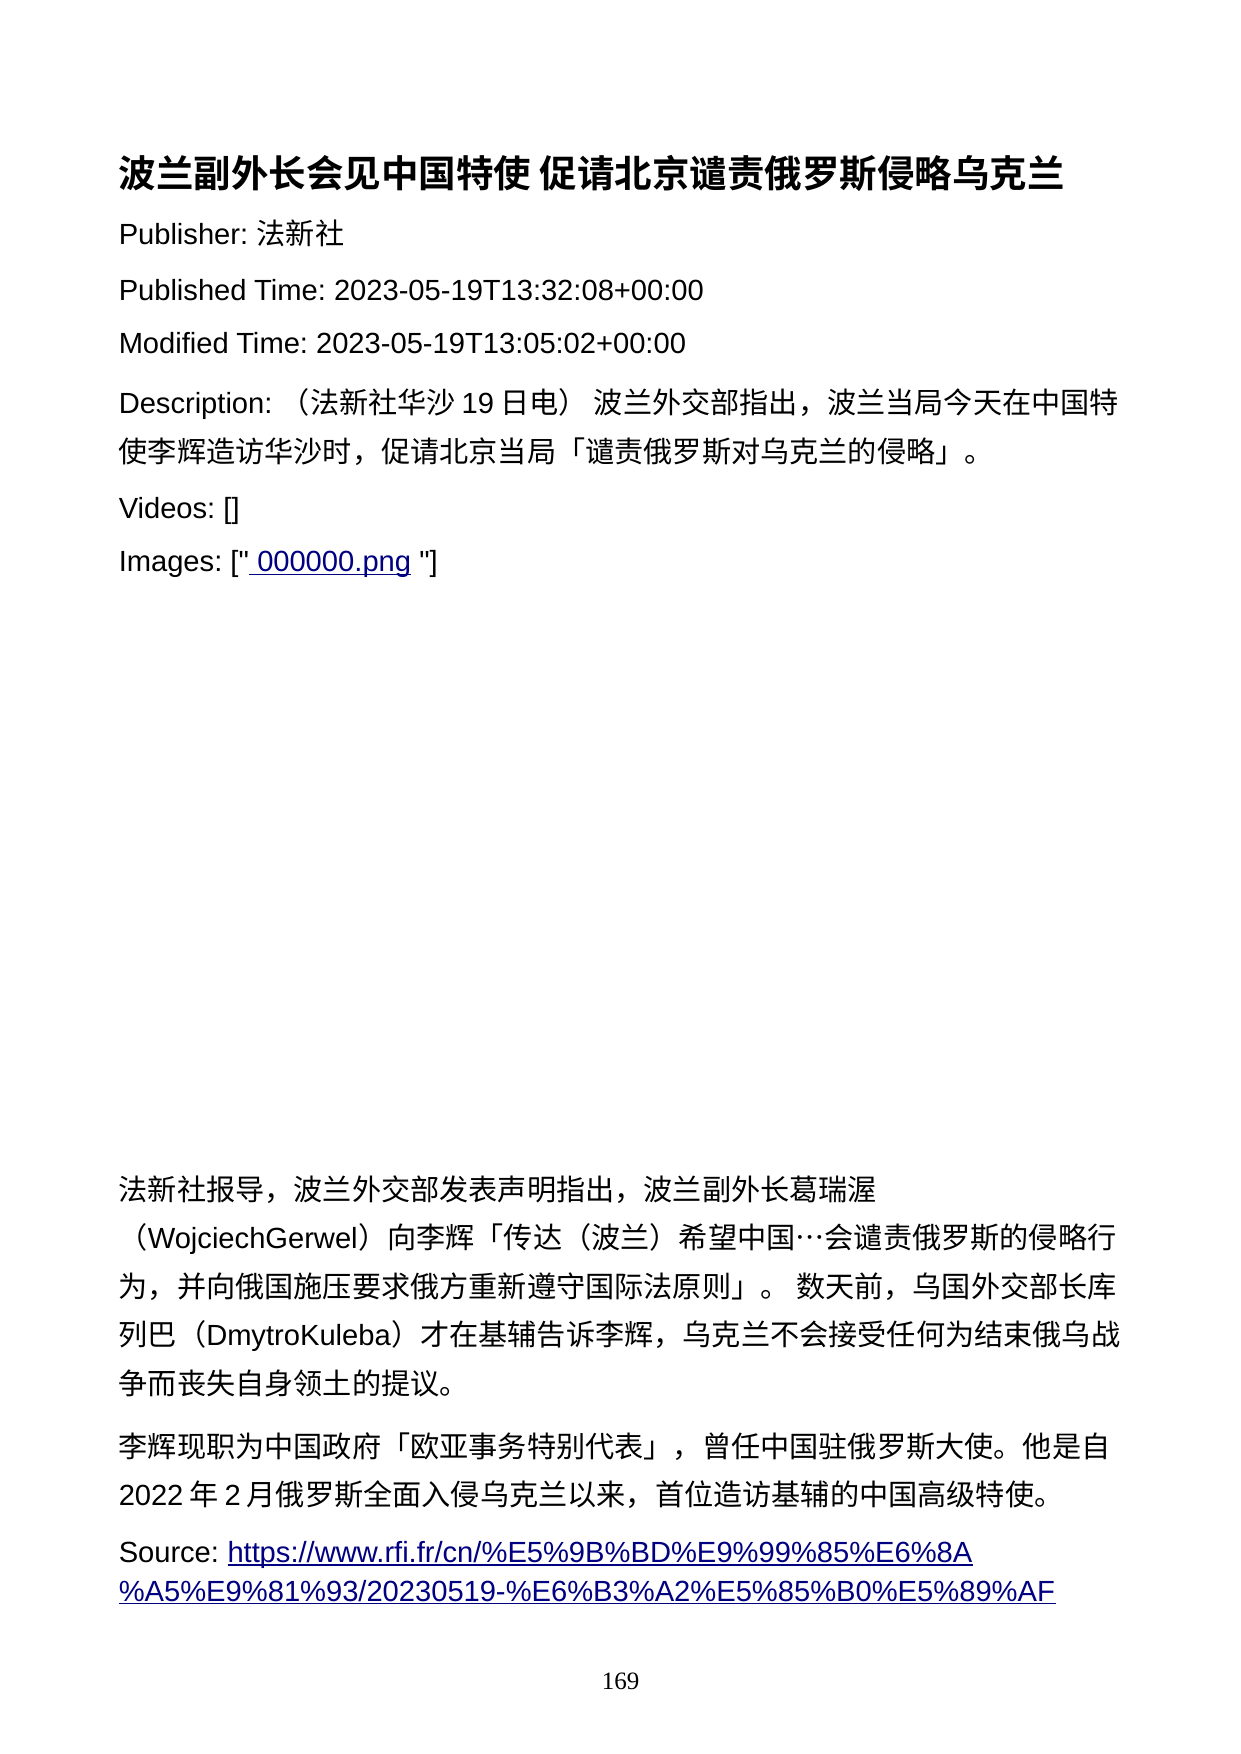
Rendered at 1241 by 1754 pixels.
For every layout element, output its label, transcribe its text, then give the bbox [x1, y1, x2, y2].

text Images: [" 000000.png "] [118, 544, 1122, 578]
subtitle 波兰副外长会见中国特使 促请北京谴责俄罗斯侵略乌克兰 [118, 143, 1122, 198]
text Source: https://www.rfi.fr/cn/%E5%9B%BD%E9%99%85%E6%8A%A5%E9%81%93/20230519-%E6%B3%A2%E5%85%B0%E5%89%AF [118, 1535, 1122, 1607]
text 法新社报导，波兰外交部发表声明指出，波兰副外长葛瑞渥（WojciechGerwel）向李辉「传达（波兰）希望中国…会谴责俄罗斯的侵略行为，并向俄国施压要求俄方重新遵守国际法原则」。 数天前，乌国外交部长库列巴（DmytroKuleba）才在基辅告诉李辉，乌克兰不会接受任何为结束俄乌战争而丧失自身领土的提议。 [118, 1166, 1122, 1402]
text Description: （法新社华沙19日电） 波兰外交部指出，波兰当局今天在中国特使李辉造访华沙时，促请北京当局「谴责俄罗斯对乌克兰的侵略」。 [118, 380, 1122, 471]
text Published Time: 2023-05-19T13:32:08+00:00 [118, 273, 1122, 307]
text Videos: [] [118, 491, 1122, 525]
text Publisher: 法新社 [118, 210, 1122, 253]
text 李辉现职为中国政府「欧亚事务特别代表」，曾任中国驻俄罗斯大使。他是自2022年2月俄罗斯全面入侵乌克兰以来，首位造访基辅的中国高级特使。 [118, 1423, 1122, 1514]
text Modified Time: 2023-05-19T13:05:02+00:00 [118, 327, 1122, 360]
